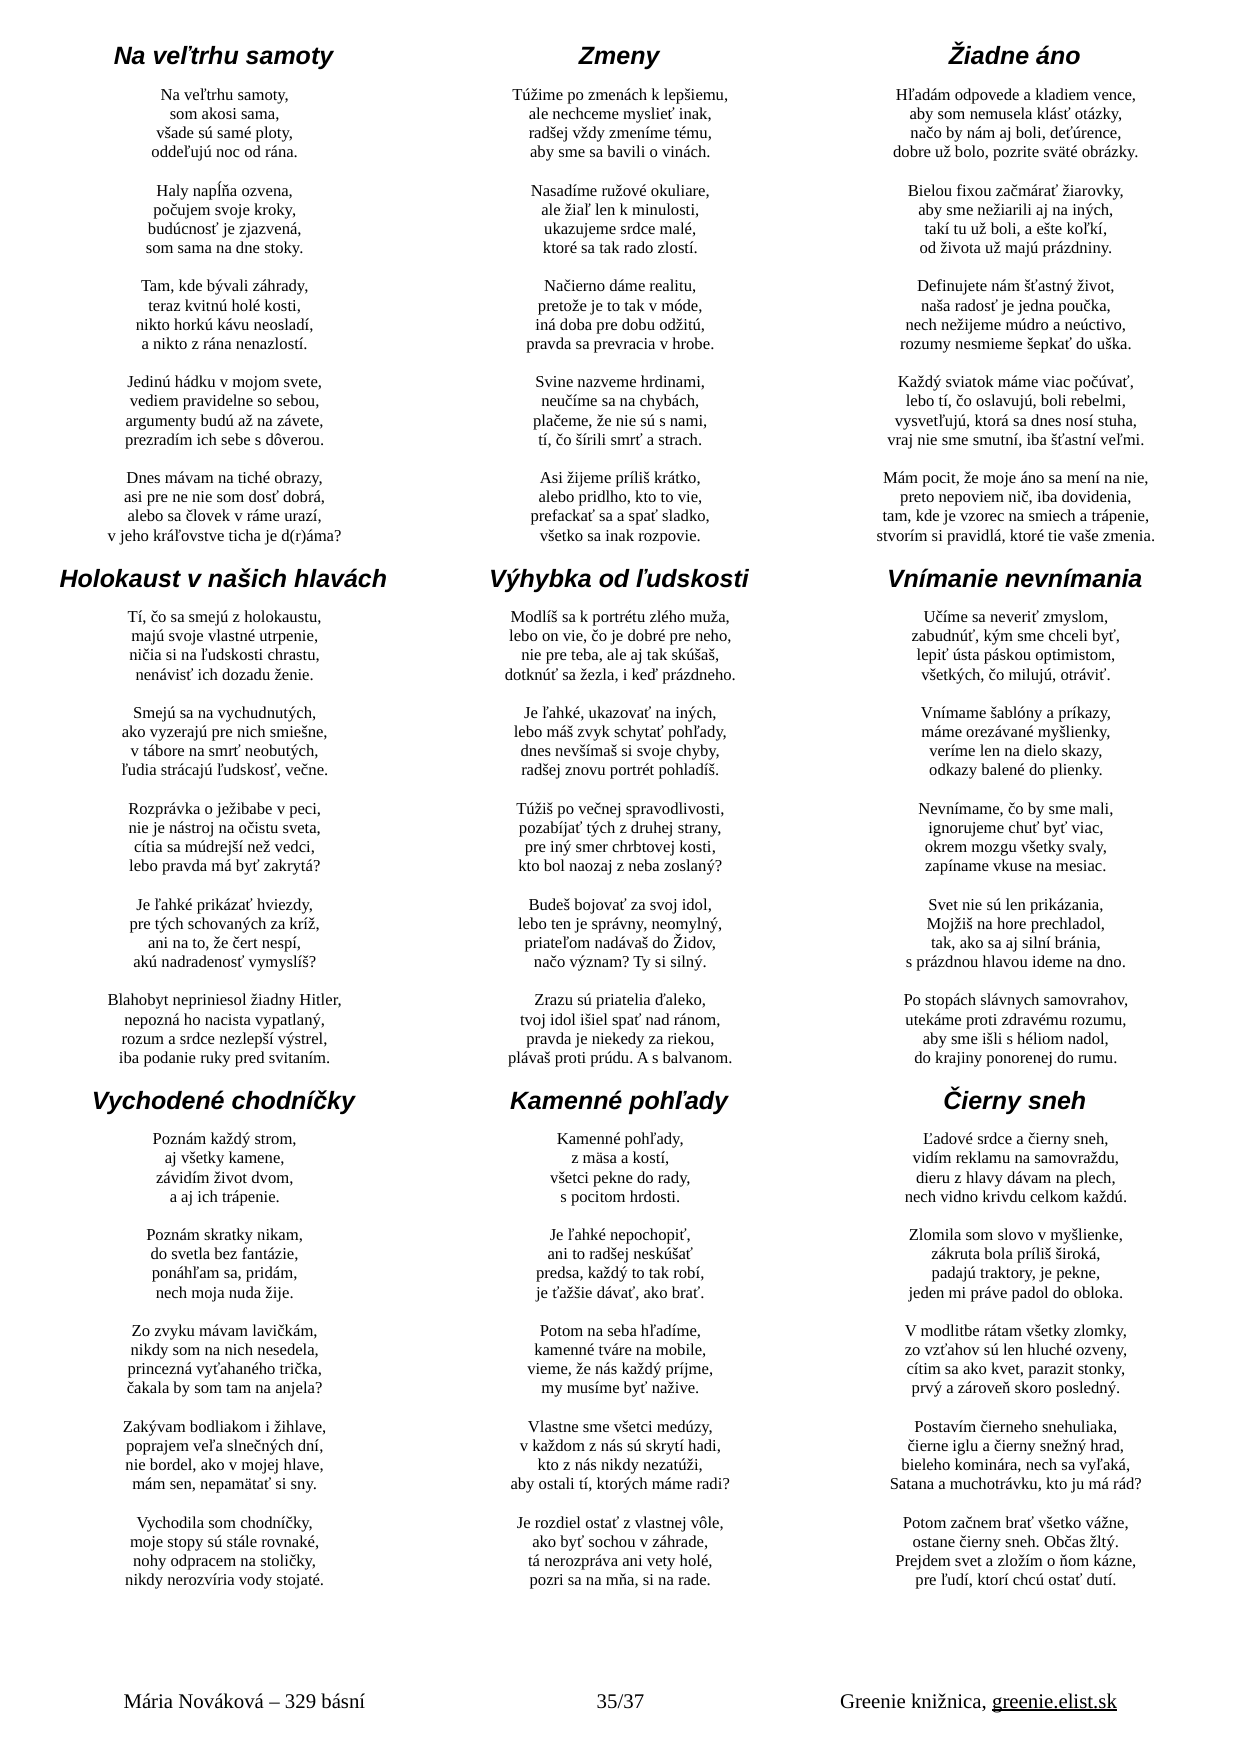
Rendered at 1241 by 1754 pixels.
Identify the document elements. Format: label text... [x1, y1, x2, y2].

subtitle Holokaust v našich hlavách [41, 564, 408, 592]
text ani to radšej neskúšať [437, 1244, 803, 1263]
text a nikto z rána nenazlostí. [41, 334, 408, 353]
text kto z nás nikdy nezatúži, [437, 1455, 803, 1474]
text v každom z nás sú skrytí hadi, [437, 1436, 803, 1455]
text jeden mi práve padol do obloka. [833, 1282, 1199, 1302]
text asi pre ne nie som dosť dobrá, [41, 487, 408, 506]
text lebo on vie, čo je dobré pre neho, [437, 626, 803, 645]
text Je rozdiel ostať z vlastnej vôle, [437, 1512, 803, 1532]
text budúcnosť je zjazvená, [41, 219, 408, 238]
text všetci pekne do rady, [437, 1167, 803, 1187]
subtitle Žiadne áno [833, 41, 1199, 70]
text nikdy som na nich nesedela, [41, 1340, 408, 1359]
text V modlitbe rátam všetky zlomky, [833, 1321, 1199, 1340]
text Asi žijeme príliš krátko, [437, 468, 803, 487]
text čakala by som tam na anjela? [41, 1378, 408, 1397]
text Smejú sa na vychudnutých, [41, 703, 408, 722]
text dieru z hlavy dávam na plech, [833, 1167, 1199, 1187]
text Túžiš po večnej spravodlivosti, [437, 798, 803, 818]
text vidím reklamu na samovraždu, [833, 1148, 1199, 1167]
text pozabíjať tých z druhej strany, [437, 818, 803, 837]
text lebo ten je správny, neomylný, [437, 913, 803, 933]
text tí, čo šírili smrť a strach. [437, 429, 803, 449]
text kamenné tváre na mobile, [437, 1340, 803, 1359]
subtitle Zmeny [437, 41, 803, 70]
text Potom na seba hľadíme, [437, 1321, 803, 1340]
text teraz kvitnú holé kosti, [41, 295, 408, 314]
text Každý sviatok máme viac počúvať, [833, 372, 1199, 391]
text načo by nám aj boli, deťúrence, [833, 123, 1199, 142]
text vraj nie sme smutní, iba šťastní veľmi. [833, 429, 1199, 449]
text Po stopách slávnych samovrahov, [833, 990, 1199, 1009]
text prefackať sa a spať sladko, [437, 506, 803, 525]
text Svine nazveme hrdinami, [437, 372, 803, 391]
text stvorím si pravidlá, ktoré tie vaše zmenia. [833, 525, 1199, 544]
text Tí, čo sa smejú z holokaustu, [41, 607, 408, 626]
text iná doba pre dobu odžitú, [437, 314, 803, 334]
text pravda sa prevracia v hrobe. [437, 334, 803, 353]
text Potom začnem brať všetko vážne, [833, 1512, 1199, 1532]
text veríme len na dielo skazy, [833, 741, 1199, 760]
text poprajem veľa slnečných dní, [41, 1436, 408, 1455]
text Poznám skratky nikam, [41, 1225, 408, 1244]
text nie pre teba, ale aj tak skúšaš, [437, 645, 803, 664]
text Zrazu sú priatelia ďaleko, [437, 990, 803, 1009]
text okrem mozgu všetky svaly, [833, 837, 1199, 856]
text prvý a zároveň skoro posledný. [833, 1378, 1199, 1397]
text tá nerozpráva ani vety holé, [437, 1551, 803, 1570]
text argumenty budú až na závete, [41, 410, 408, 429]
subtitle Kamenné pohľady [437, 1086, 803, 1115]
text Svet nie sú len prikázania, [833, 894, 1199, 913]
text pretože je to tak v móde, [437, 295, 803, 314]
text pre tých schovaných za kríž, [41, 913, 408, 933]
text alebo sa človek v ráme urazí, [41, 506, 408, 525]
text nech moja nuda žije. [41, 1282, 408, 1302]
text lebo máš zvyk schytať pohľady, [437, 722, 803, 741]
text Poznám každý strom, [41, 1129, 408, 1148]
text aby sme sa bavili o vinách. [437, 142, 803, 161]
text lebo tí, čo oslavujú, boli rebelmi, [833, 391, 1199, 410]
text radšej vždy zmeníme tému, [437, 123, 803, 142]
text ktoré sa tak rado zlostí. [437, 238, 803, 257]
text tvoj idol išiel spať nad ránom, [437, 1009, 803, 1028]
text neučíme sa na chybách, [437, 391, 803, 410]
text alebo pridlho, kto to vie, [437, 487, 803, 506]
text načo význam? Ty si silný. [437, 952, 803, 971]
text nech vidno krivdu celkom každú. [833, 1187, 1199, 1206]
text pozri sa na mňa, si na rade. [437, 1570, 803, 1589]
text do svetla bez fantázie, [41, 1244, 408, 1263]
text Kamenné pohľady, [437, 1129, 803, 1148]
text padajú traktory, je pekne, [833, 1263, 1199, 1282]
text Túžime po zmenách k lepšiemu, [437, 84, 803, 104]
text zapíname vkuse na mesiac. [833, 856, 1199, 875]
text nikdy nerozvíria vody stojaté. [41, 1570, 408, 1589]
text z mäsa a kostí, [437, 1148, 803, 1167]
subtitle Vnímanie nevnímania [833, 564, 1199, 592]
text s prázdnou hlavou ideme na dno. [833, 952, 1199, 971]
text zabudnúť, kým sme chceli byť, [833, 626, 1199, 645]
text nie je nástroj na očistu sveta, [41, 818, 408, 837]
text do krajiny ponorenej do rumu. [833, 1048, 1199, 1067]
text Dnes mávam na tiché obrazy, [41, 468, 408, 487]
text kto bol naozaj z neba zoslaný? [437, 856, 803, 875]
text Načierno dáme realitu, [437, 276, 803, 295]
text aby sme išli s héliom nadol, [833, 1028, 1199, 1048]
text Modlíš sa k portrétu zlého muža, [437, 607, 803, 626]
text Je ľahké prikázať hviezdy, [41, 894, 408, 913]
text ale nechceme myslieť inak, [437, 104, 803, 123]
text cítim sa ako kvet, parazit stonky, [833, 1359, 1199, 1378]
text Rozprávka o ježibabe v peci, [41, 798, 408, 818]
text Postavím čierneho snehuliaka, [833, 1417, 1199, 1436]
text pre iný smer chrbtovej kosti, [437, 837, 803, 856]
text my musíme byť nažive. [437, 1378, 803, 1397]
text lebo pravda má byť zakrytá? [41, 856, 408, 875]
text moje stopy sú stále rovnaké, [41, 1532, 408, 1551]
text Na veľtrhu samoty, [41, 84, 408, 104]
text Je ľahké, ukazovať na iných, [437, 703, 803, 722]
text a aj ich trápenie. [41, 1187, 408, 1206]
text oddeľujú noc od rána. [41, 142, 408, 161]
text rozumy nesmieme šepkať do uška. [833, 334, 1199, 353]
text aby sme nežiarili aj na iných, [833, 199, 1199, 219]
text ponáhľam sa, pridám, [41, 1263, 408, 1282]
text máme orezávané myšlienky, [833, 722, 1199, 741]
text tam, kde je vzorec na smiech a trápenie, [833, 506, 1199, 525]
text naša radosť je jedna poučka, [833, 295, 1199, 314]
text Hľadám odpovede a kladiem vence, [833, 84, 1199, 104]
text Blahobyt nepriniesol žiadny Hitler, [41, 990, 408, 1009]
text Nevnímame, čo by sme mali, [833, 798, 1199, 818]
text ničia si na ľudskosti chrastu, [41, 645, 408, 664]
text predsa, každý to tak robí, [437, 1263, 803, 1282]
text Prejdem svet a zložím o ňom kázne, [833, 1551, 1199, 1570]
text akú nadradenosť vymyslíš? [41, 952, 408, 971]
text Vychodila som chodníčky, [41, 1512, 408, 1532]
text iba podanie ruky pred svitaním. [41, 1048, 408, 1067]
text utekáme proti zdravému rozumu, [833, 1009, 1199, 1028]
text zo vzťahov sú len hluché ozveny, [833, 1340, 1199, 1359]
text takí tu už boli, a ešte koľkí, [833, 219, 1199, 238]
text Satana a muchotrávku, kto ju má rád? [833, 1474, 1199, 1493]
text Bielou fixou začmárať žiarovky, [833, 180, 1199, 199]
text závidím život dvom, [41, 1167, 408, 1187]
text ale žiaľ len k minulosti, [437, 199, 803, 219]
text aby ostali tí, ktorých máme radi? [437, 1474, 803, 1493]
text rozum a srdce nezlepší výstrel, [41, 1028, 408, 1048]
text ostane čierny sneh. Občas žltý. [833, 1532, 1199, 1551]
text plávaš proti prúdu. A s balvanom. [437, 1048, 803, 1067]
text je ťažšie dávať, ako brať. [437, 1282, 803, 1302]
text všade sú samé ploty, [41, 123, 408, 142]
text ako byť sochou v záhrade, [437, 1532, 803, 1551]
text mám sen, nepamätať si sny. [41, 1474, 408, 1493]
text s pocitom hrdosti. [437, 1187, 803, 1206]
text preto nepoviem nič, iba dovidenia, [833, 487, 1199, 506]
text nepozná ho nacista vypatlaný, [41, 1009, 408, 1028]
text ignorujeme chuť byť viac, [833, 818, 1199, 837]
text v tábore na smrť neobutých, [41, 741, 408, 760]
text pre ľudí, ktorí chcú ostať dutí. [833, 1570, 1199, 1589]
text som sama na dne stoky. [41, 238, 408, 257]
text plačeme, že nie sú s nami, [437, 410, 803, 429]
text Mám pocit, že moje áno sa mení na nie, [833, 468, 1199, 487]
text radšej znovu portrét pohladíš. [437, 760, 803, 779]
text Učíme sa neveriť zmyslom, [833, 607, 1199, 626]
text cítia sa múdrejší než vedci, [41, 837, 408, 856]
text nikto horkú kávu neosladí, [41, 314, 408, 334]
text Zo zvyku mávam lavičkám, [41, 1321, 408, 1340]
text dobre už bolo, pozrite sväté obrázky. [833, 142, 1199, 161]
text ako vyzerajú pre nich smiešne, [41, 722, 408, 741]
text Vnímame šablóny a príkazy, [833, 703, 1199, 722]
text priateľom nadávaš do Židov, [437, 933, 803, 952]
text nenávisť ich dozadu ženie. [41, 664, 408, 683]
text Nasadíme ružové okuliare, [437, 180, 803, 199]
text princezná vyťahaného trička, [41, 1359, 408, 1378]
text vediem pravidelne so sebou, [41, 391, 408, 410]
text od života už majú prázdniny. [833, 238, 1199, 257]
text všetko sa inak rozpovie. [437, 525, 803, 544]
subtitle Na veľtrhu samoty [41, 41, 408, 70]
text počujem svoje kroky, [41, 199, 408, 219]
text vysvetľujú, ktorá sa dnes nosí stuha, [833, 410, 1199, 429]
subtitle Vychodené chodníčky [41, 1086, 408, 1115]
text dnes nevšímaš si svoje chyby, [437, 741, 803, 760]
text Tam, kde bývali záhrady, [41, 276, 408, 295]
text zákruta bola príliš široká, [833, 1244, 1199, 1263]
text všetkých, čo milujú, otráviť. [833, 664, 1199, 683]
text aby som nemusela klásť otázky, [833, 104, 1199, 123]
text Definujete nám šťastný život, [833, 276, 1199, 295]
text pravda je niekedy za riekou, [437, 1028, 803, 1048]
text Vlastne sme všetci medúzy, [437, 1417, 803, 1436]
text čierne iglu a čierny snežný hrad, [833, 1436, 1199, 1455]
text v jeho kráľovstve ticha je d(r)áma? [41, 525, 408, 544]
text Zakývam bodliakom i žihlave, [41, 1417, 408, 1436]
text ľudia strácajú ľudskosť, večne. [41, 760, 408, 779]
text Jedinú hádku v mojom svete, [41, 372, 408, 391]
text dotknúť sa žezla, i keď prázdneho. [437, 664, 803, 683]
text Budeš bojovať za svoj idol, [437, 894, 803, 913]
text ani na to, že čert nespí, [41, 933, 408, 952]
text odkazy balené do plienky. [833, 760, 1199, 779]
text nech nežijeme múdro a neúctivo, [833, 314, 1199, 334]
text vieme, že nás každý príjme, [437, 1359, 803, 1378]
text bieleho kominára, nech sa vyľaká, [833, 1455, 1199, 1474]
text lepiť ústa páskou optimistom, [833, 645, 1199, 664]
text nohy odpracem na stoličky, [41, 1551, 408, 1570]
text Mojžiš na hore prechladol, [833, 913, 1199, 933]
text ukazujeme srdce malé, [437, 219, 803, 238]
text aj všetky kamene, [41, 1148, 408, 1167]
text nie bordel, ako v mojej hlave, [41, 1455, 408, 1474]
text tak, ako sa aj silní bránia, [833, 933, 1199, 952]
text Haly napĺňa ozvena, [41, 180, 408, 199]
text som akosi sama, [41, 104, 408, 123]
text Je ľahké nepochopiť, [437, 1225, 803, 1244]
text majú svoje vlastné utrpenie, [41, 626, 408, 645]
subtitle Čierny sneh [833, 1086, 1199, 1115]
subtitle Výhybka od ľudskosti [437, 564, 803, 592]
text Ľadové srdce a čierny sneh, [833, 1129, 1199, 1148]
text prezradím ich sebe s dôverou. [41, 429, 408, 449]
text Zlomila som slovo v myšlienke, [833, 1225, 1199, 1244]
